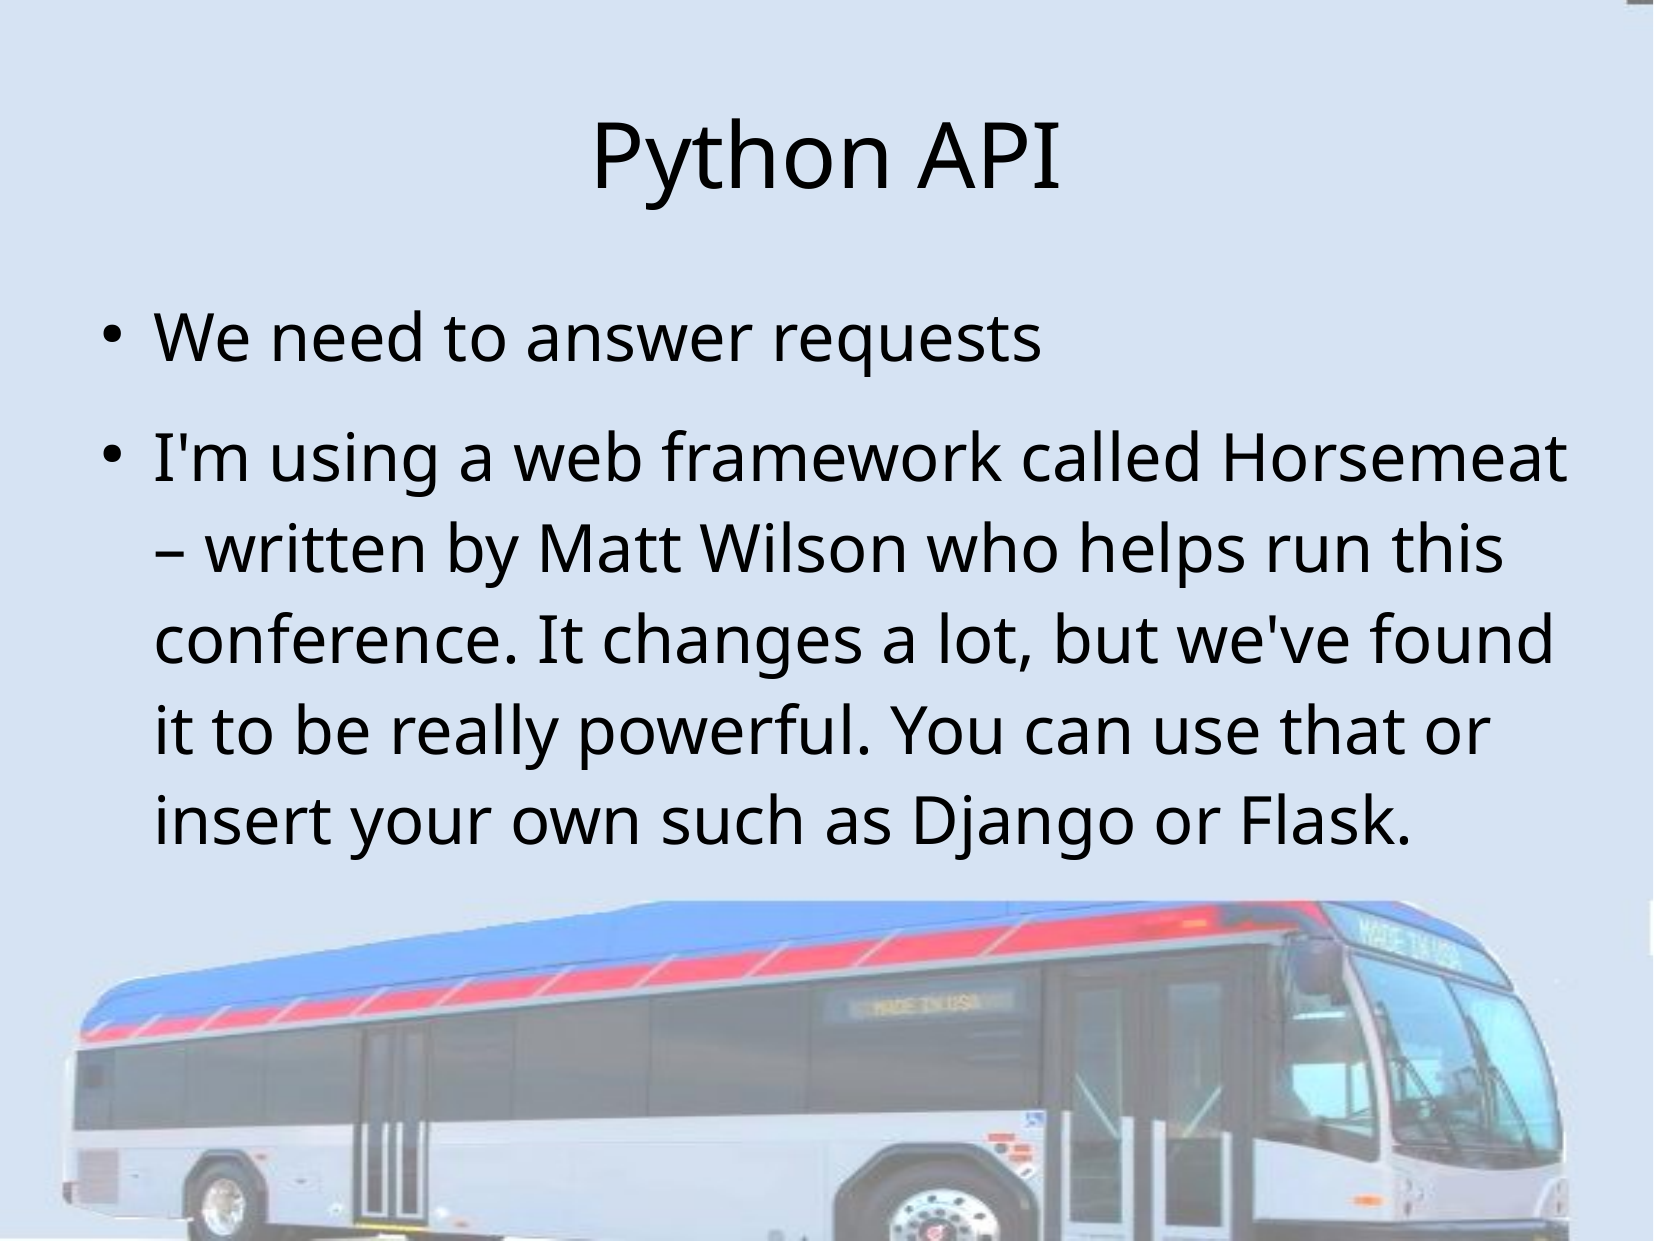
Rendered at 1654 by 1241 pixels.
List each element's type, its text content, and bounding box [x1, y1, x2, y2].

picture [0, 0, 1654, 1241]
list We need to answer requests I'm using a web framework called Horsemeat – written by Matt Wilson who helps run this conference. It changes a lot, but we've found it to be really powerful. You can use that or insert your own such as Django or Flask. [82, 290, 1571, 1010]
title Python API [82, 49, 1571, 257]
